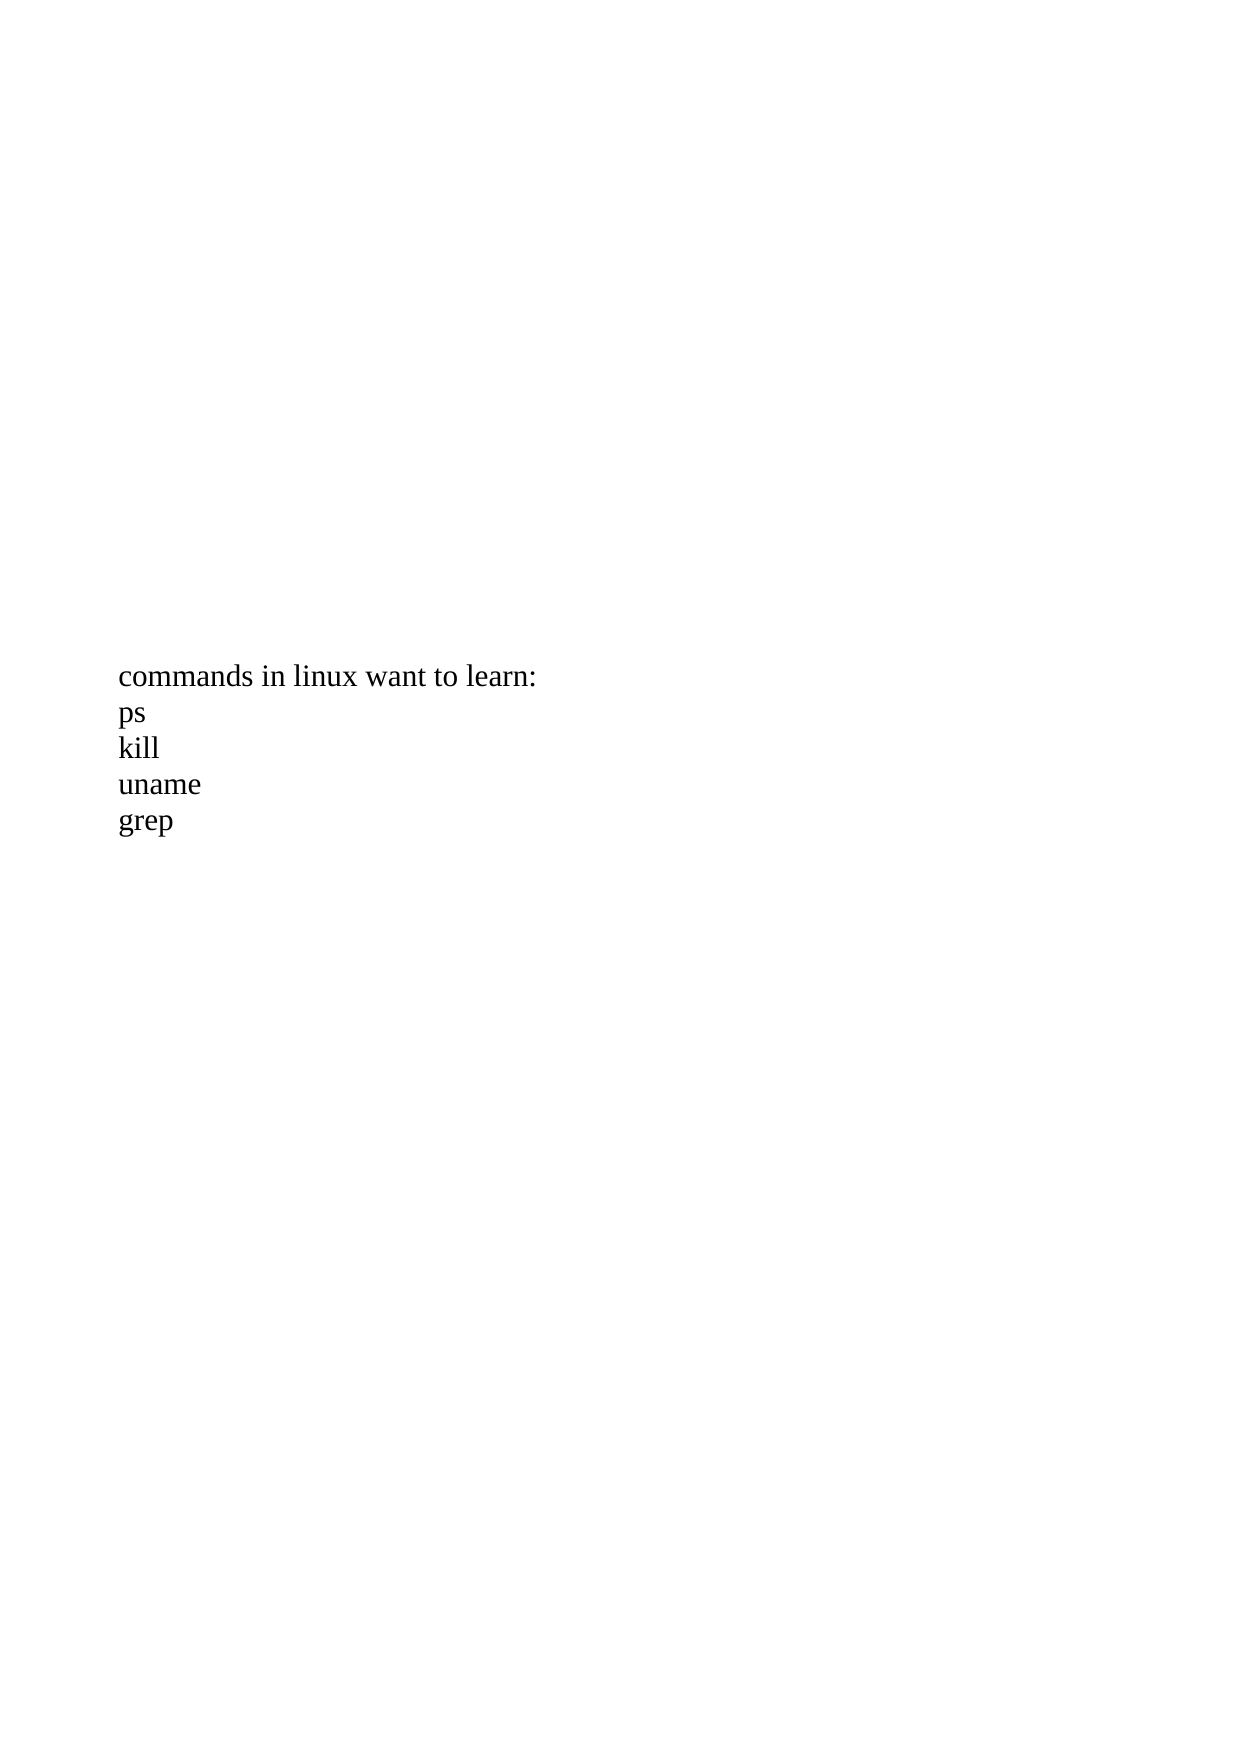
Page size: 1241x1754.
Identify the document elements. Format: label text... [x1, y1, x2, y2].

text kill [118, 729, 1122, 765]
text ps [118, 693, 1122, 729]
text grep [118, 801, 1122, 837]
text commands in linux want to learn: [118, 657, 1122, 693]
text uname [118, 765, 1122, 801]
